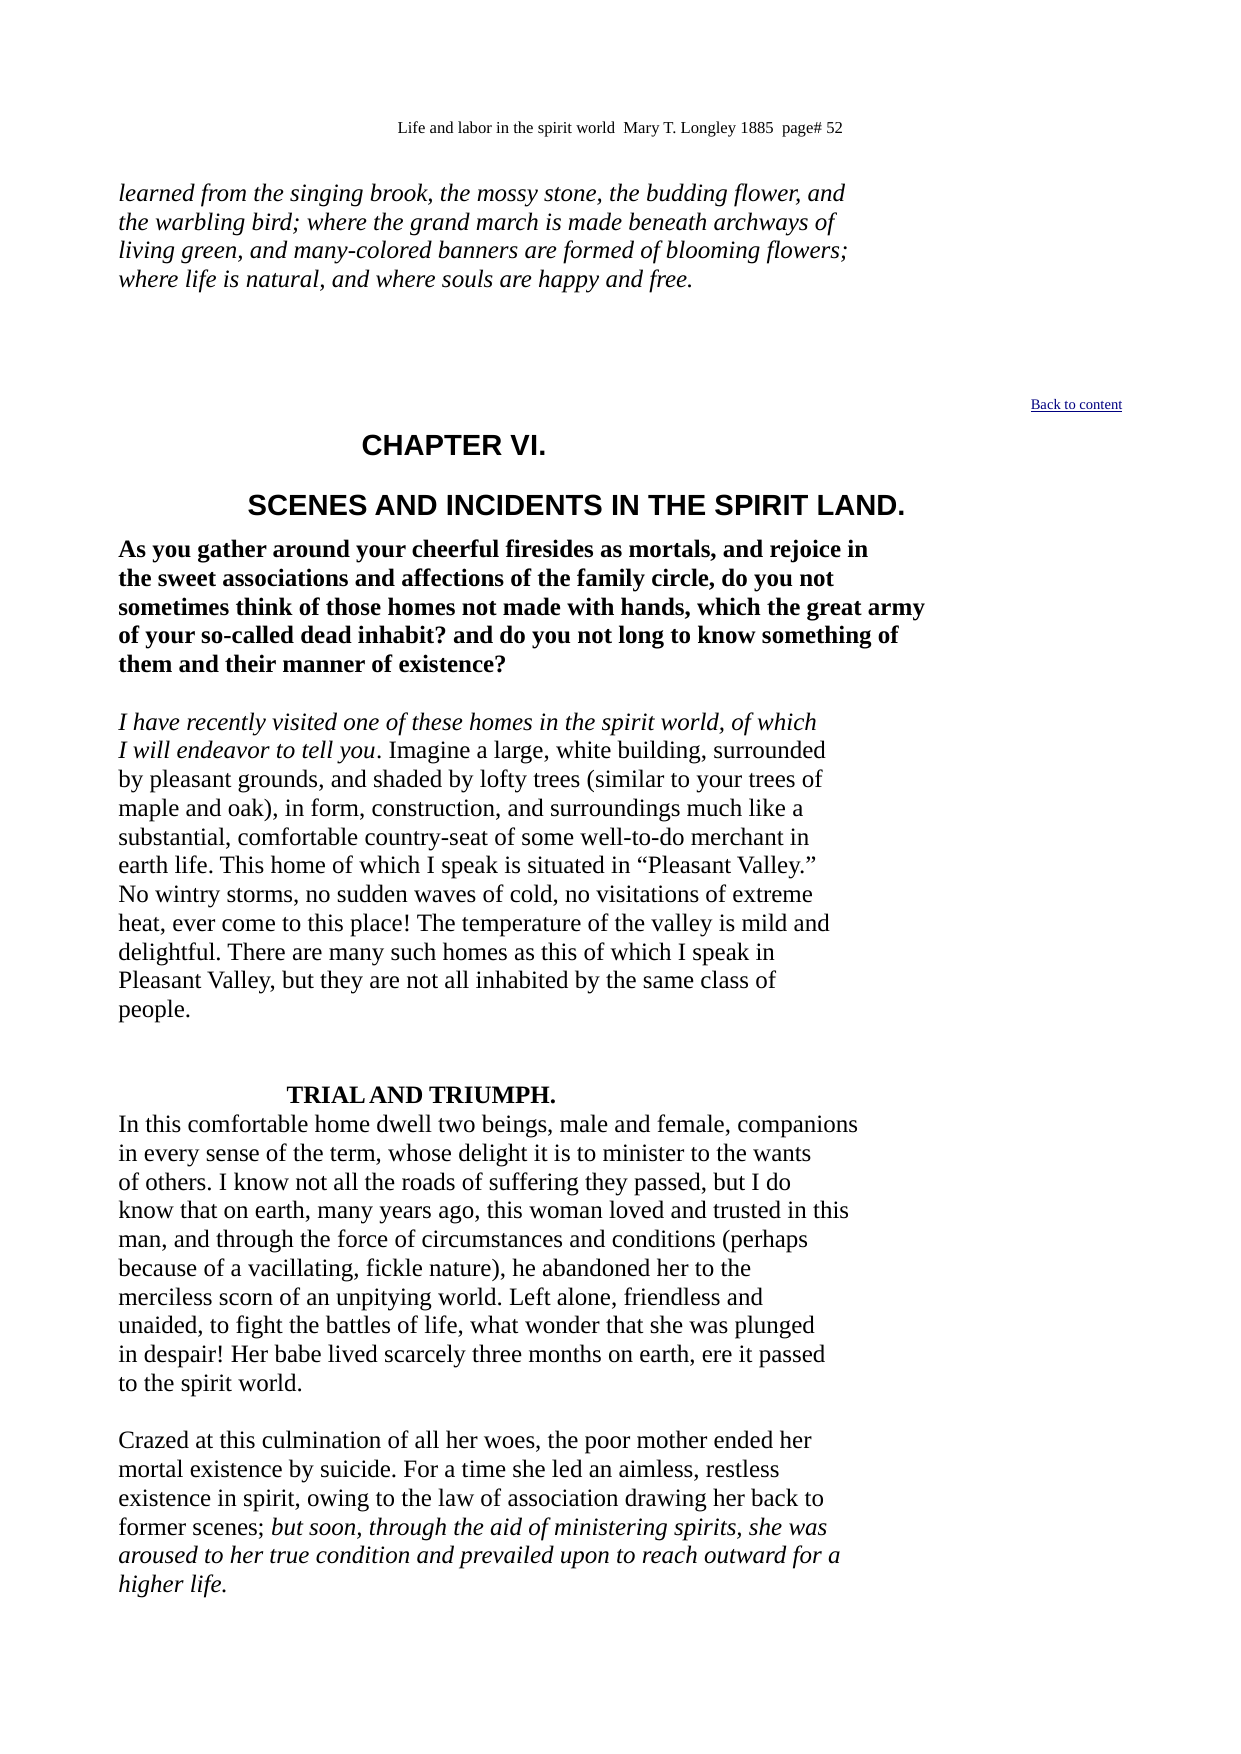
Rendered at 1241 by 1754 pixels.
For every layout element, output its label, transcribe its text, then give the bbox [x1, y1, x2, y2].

text to the spirit world. [118, 1368, 1122, 1397]
text No wintry storms, no sudden waves of cold, no visitations of extreme [118, 879, 1122, 908]
text where life is natural, and where souls are happy and free. [118, 264, 1122, 293]
text learned from the singing brook, the mossy stone, the budding flower, and [118, 178, 1122, 207]
text living green, and many-colored banners are formed of blooming flowers; [118, 236, 1122, 264]
text higher life. [118, 1569, 1122, 1598]
text In this comfortable home dwell two beings, male and female, companions [118, 1109, 1122, 1138]
text merciless scorn of an unpitying world. Left alone, friendless and [118, 1282, 1122, 1310]
text of others. I know not all the roads of suffering they passed, but I do [118, 1167, 1122, 1195]
text by pleasant grounds, and shaded by lofty trees (similar to your trees of [118, 764, 1122, 793]
text unaided, to fight the battles of life, what wonder that she was plunged [118, 1310, 1122, 1339]
text aroused to her true condition and prevailed upon to reach outward for a [118, 1540, 1122, 1569]
text people. [118, 994, 1122, 1023]
text heat, ever come to this place! The temperature of the valley is mild and [118, 908, 1122, 937]
text Pleasant Valley, but they are not all inhabited by the same class of [118, 965, 1122, 994]
text As you gather around your cheerful firesides as mortals, and rejoice in [118, 534, 1122, 563]
text earth life. This home of which I speak is situated in “Pleasant Valley.” [118, 850, 1122, 879]
text sometimes think of those homes not made with hands, which the great army [118, 592, 1122, 620]
text Crazed at this culmination of all her woes, the poor mother ended her [118, 1425, 1122, 1454]
text TRIAL AND TRIUMPH. [118, 1080, 1122, 1109]
text substantial, comfortable country-seat of some well-to-do merchant in [118, 822, 1122, 850]
text in every sense of the term, whose delight it is to minister to the wants [118, 1138, 1122, 1167]
text Back to content [118, 396, 1122, 413]
text mortal existence by suicide. For a time she led an aimless, restless [118, 1454, 1122, 1483]
text I have recently visited one of these homes in the spirit world, of which [118, 707, 1122, 735]
text existence in spirit, owing to the law of association drawing her back to [118, 1483, 1122, 1512]
text them and their manner of existence? [118, 649, 1122, 678]
text former scenes; but soon, through the aid of ministering spirits, she was [118, 1512, 1122, 1540]
text the warbling bird; where the grand march is made beneath archways of [118, 207, 1122, 236]
text in despair! Her babe lived scarcely three months on earth, ere it passed [118, 1339, 1122, 1368]
subtitle CHAPTER VI. [118, 427, 1122, 461]
text I will endeavor to tell you. Imagine a large, white building, surrounded [118, 735, 1122, 764]
text the sweet associations and affections of the family circle, do you not [118, 563, 1122, 592]
text man, and through the force of circumstances and conditions (perhaps [118, 1224, 1122, 1253]
text know that on earth, many years ago, this woman loved and trusted in this [118, 1195, 1122, 1224]
subtitle SCENES AND INCIDENTS IN THE SPIRIT LAND. [118, 488, 1122, 522]
text because of a vacillating, fickle nature), he abandoned her to the [118, 1253, 1122, 1282]
text of your so-called dead inhabit? and do you not long to know something of [118, 620, 1122, 649]
text maple and oak), in form, construction, and surroundings much like a [118, 793, 1122, 822]
text delightful. There are many such homes as this of which I speak in [118, 937, 1122, 965]
